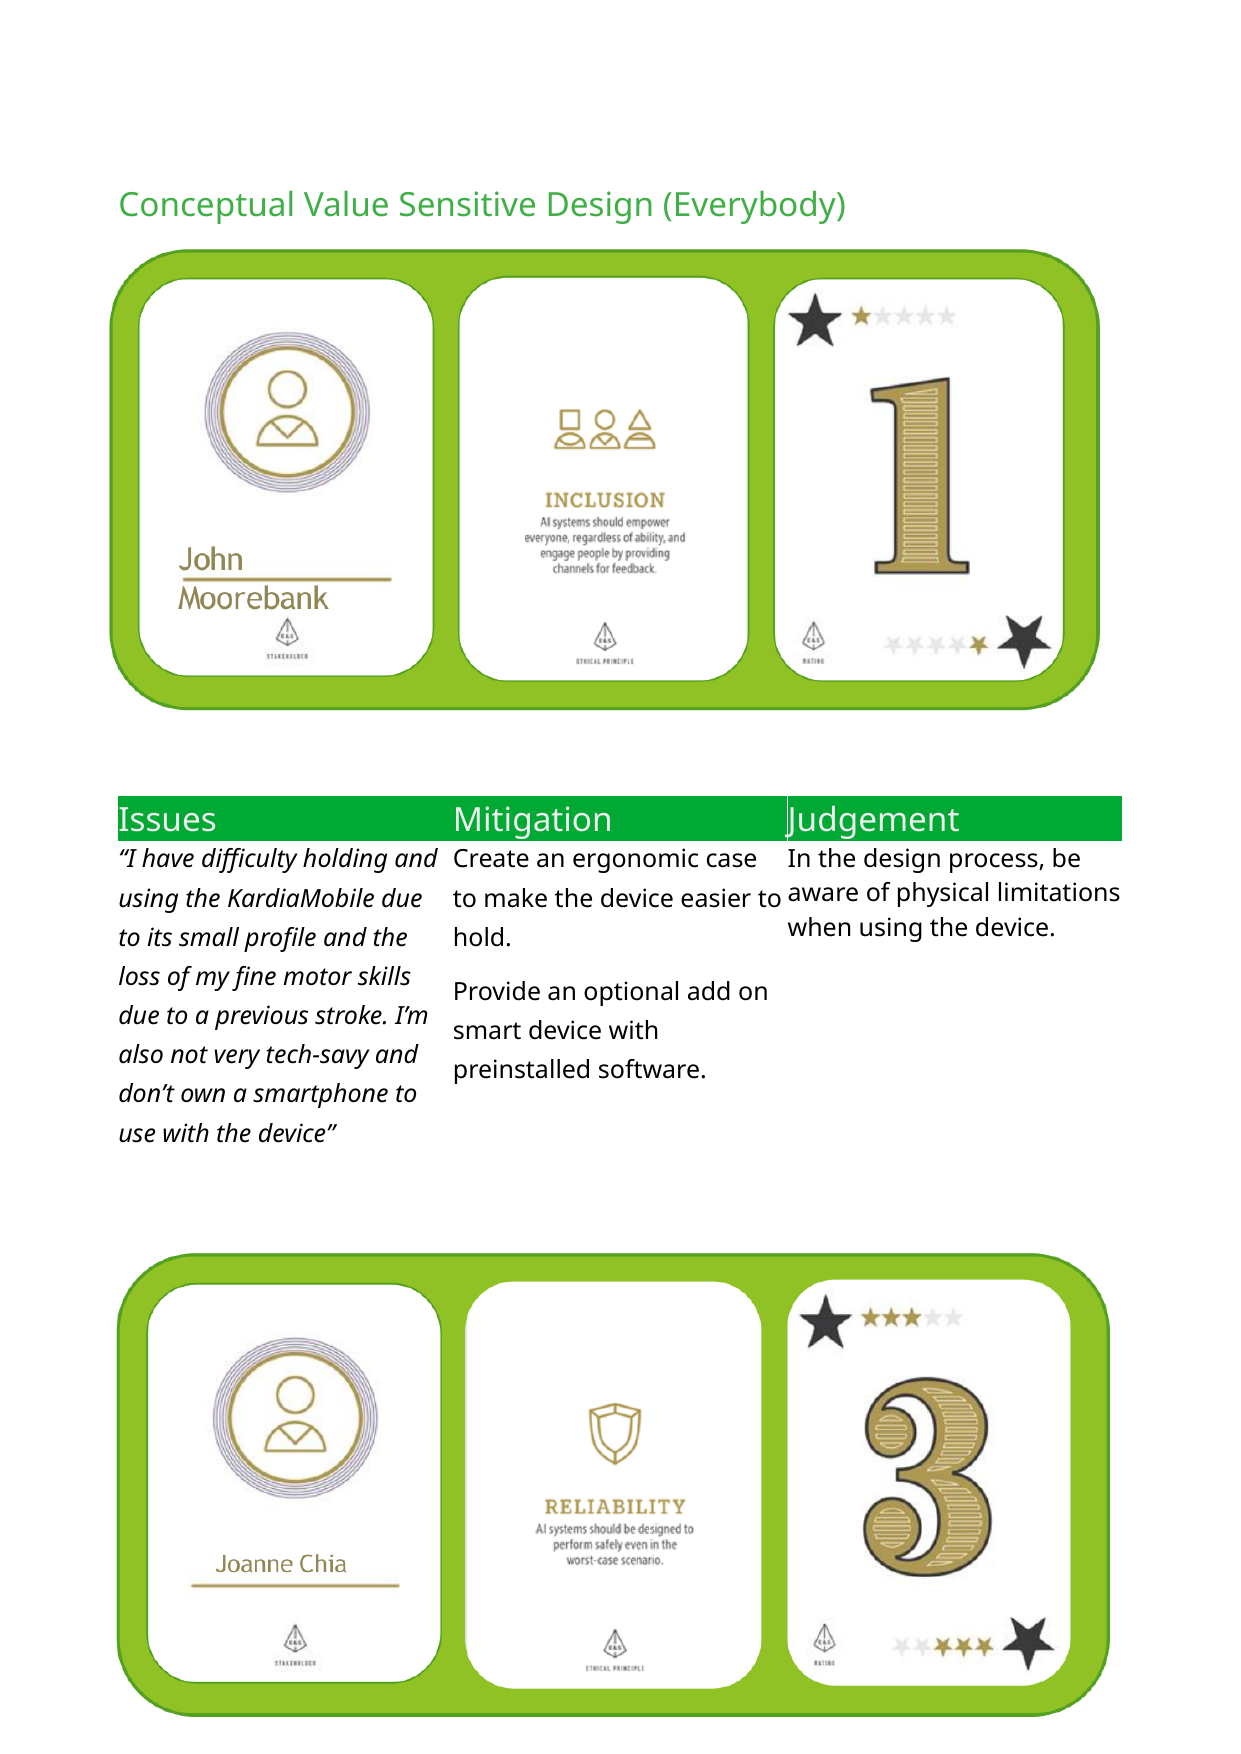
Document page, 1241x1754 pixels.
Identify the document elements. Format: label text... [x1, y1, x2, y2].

picture [96, 247, 1101, 713]
table_header Judgement [788, 796, 1122, 841]
table_header Mitigation [453, 796, 787, 841]
table_cell Create an ergonomic case to make the device easier to hold. Provide an optional add on smart device with preinstalled software. [453, 841, 787, 1168]
table_header Issues [118, 796, 453, 841]
table_cell “I have difficulty holding and using the KardiaMobile due to its small profile and the loss of my fine motor skills due to a previous stroke. I’m also not very tech-savy and don’t own a smartphone to use with the device” [118, 841, 453, 1168]
table_cell In the design process, be aware of physical limitations when using the device. [788, 841, 1122, 1168]
picture [107, 1252, 1112, 1718]
text Conceptual Value Sensitive Design (Everybody) [118, 181, 1122, 226]
